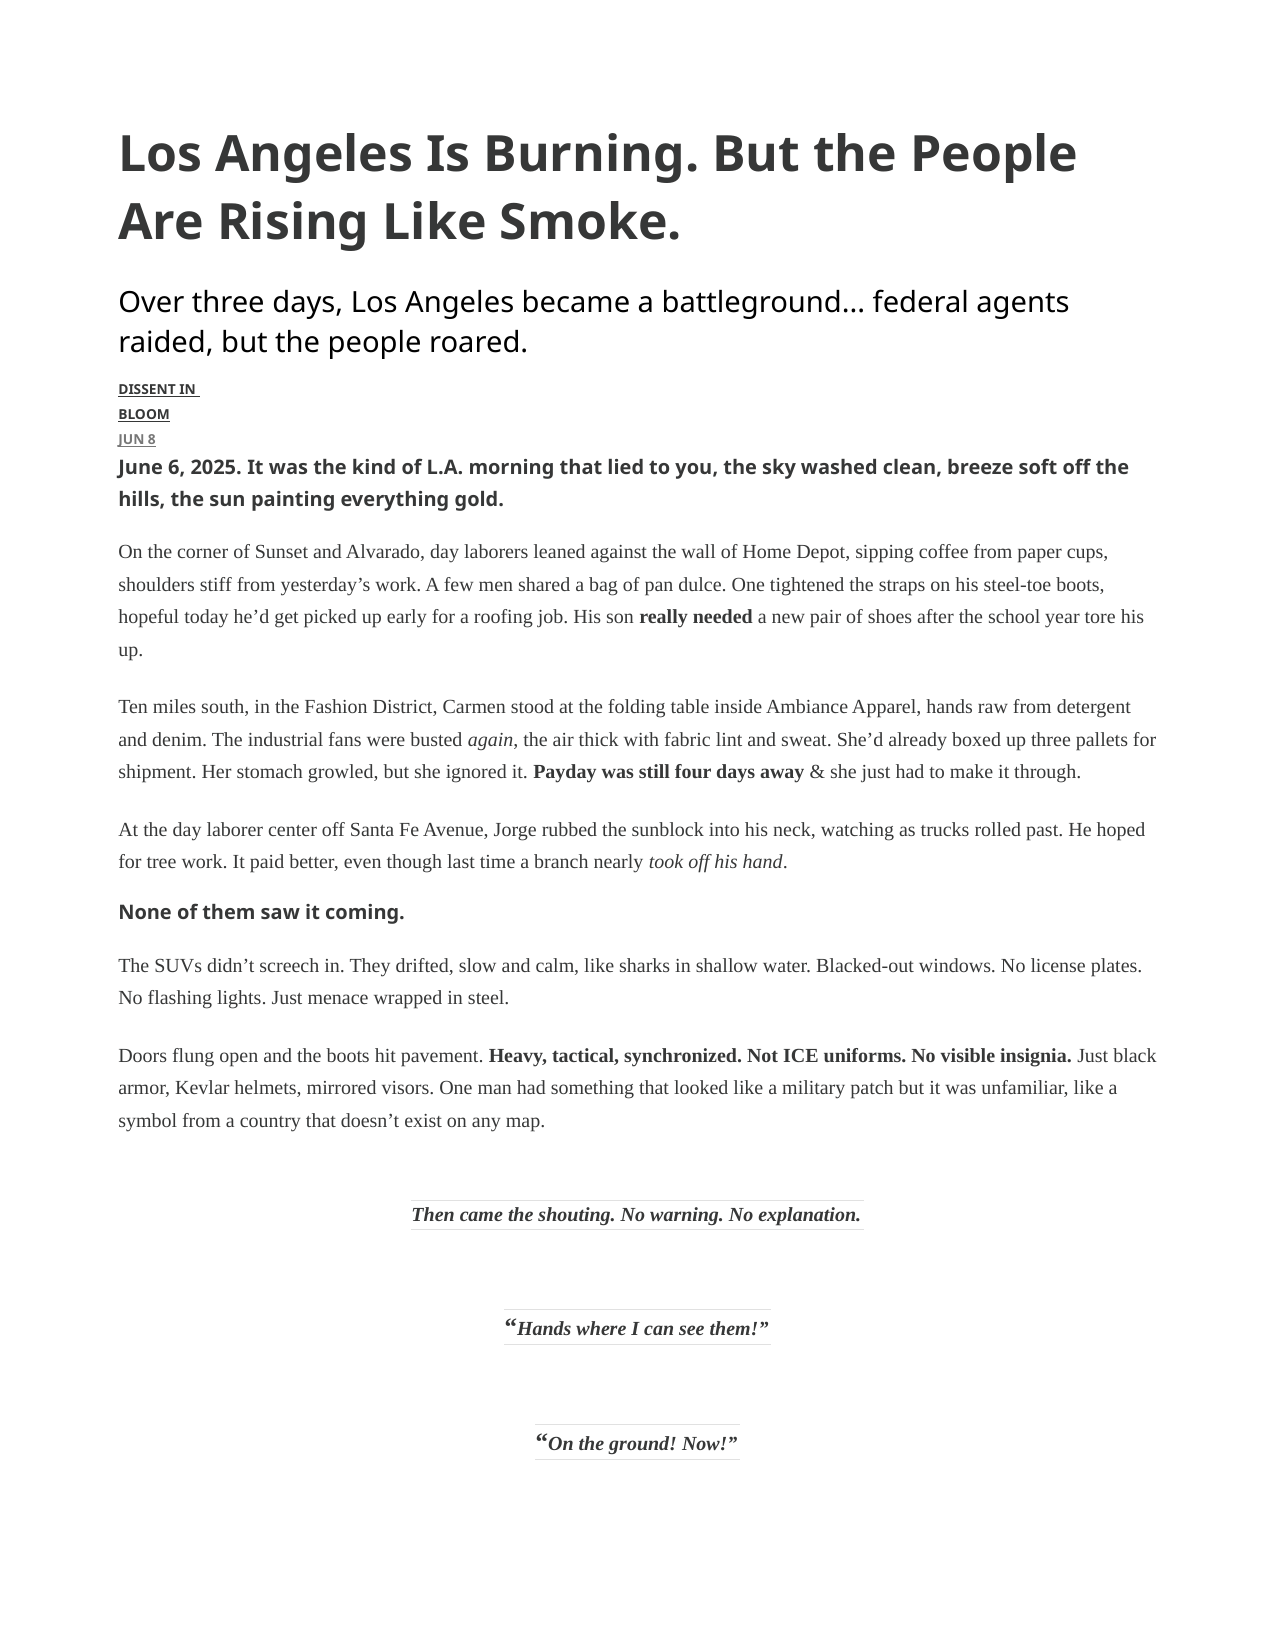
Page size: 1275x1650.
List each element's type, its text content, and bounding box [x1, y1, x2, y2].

text “Hands where I can see them!” [198, 1309, 1077, 1344]
text Ten miles south, in the Fashion District, Carmen stood at the folding table inside Ambiance Apparel, hands raw from detergent and denim. The industrial fans were busted again, the air thick with fabric lint and sweat. She’d already boxed up three pallets for shipment. Her stomach growled, but she ignored it. Payday was still four days away & she just had to make it through. [118, 686, 1157, 783]
subtitle Los Angeles Is Burning. But the People Are Rising Like Smoke. [118, 118, 1157, 254]
table_header Dissent in Bloom [118, 373, 248, 423]
text June 6, 2025. It was the kind of L.A. morning that lied to you, the sky washed clean, breeze soft off the hills, the sun painting everything gold. [118, 453, 1157, 512]
text On the corner of Sunset and Alvarado, day laborers leaned against the wall of Home Depot, sipping coffee from paper cups, shoulders stiff from yesterday’s work. A few men shared a bag of pan dulce. One tightened the straps on his steel-toe boots, hopeful today he’d get picked up early for a roofing job. His son really needed a new pair of shoes after the school year tore his up. [118, 531, 1157, 661]
table_cell [118, 449, 248, 453]
text “On the ground! Now!” [198, 1424, 1077, 1459]
table_header [159, 423, 248, 448]
text At the day laborer center off Santa Fe Avenue, Jorge rubbed the sunblock into his neck, watching as trucks rolled past. He hoped for tree work. It paid better, even though last time a branch nearly took off his hand. [118, 808, 1157, 873]
text Doors flung open and the boots hit pavement. Heavy, tactical, synchronized. Not ICE uniforms. No visible insignia. Just black armor, Kevlar helmets, mirrored visors. One man had something that looked like a military patch but it was unfamiliar, like a symbol from a country that doesn’t exist on any map. [118, 1034, 1157, 1132]
text Then came the shouting. No warning. No explanation. [198, 1197, 1077, 1229]
text The SUVs didn’t screech in. They drifted, slow and calm, like sharks in shallow water. Blacked-out windows. No license plates. No flashing lights. Just menace wrapped in steel. [118, 944, 1157, 1009]
table_header Jun 8 [118, 423, 159, 448]
subtitle Over three days, Los Angeles became a battleground... federal agents raided, but the people roared. [118, 281, 1157, 361]
text None of them saw it coming. [118, 898, 1157, 925]
table_header [118, 373, 1157, 453]
